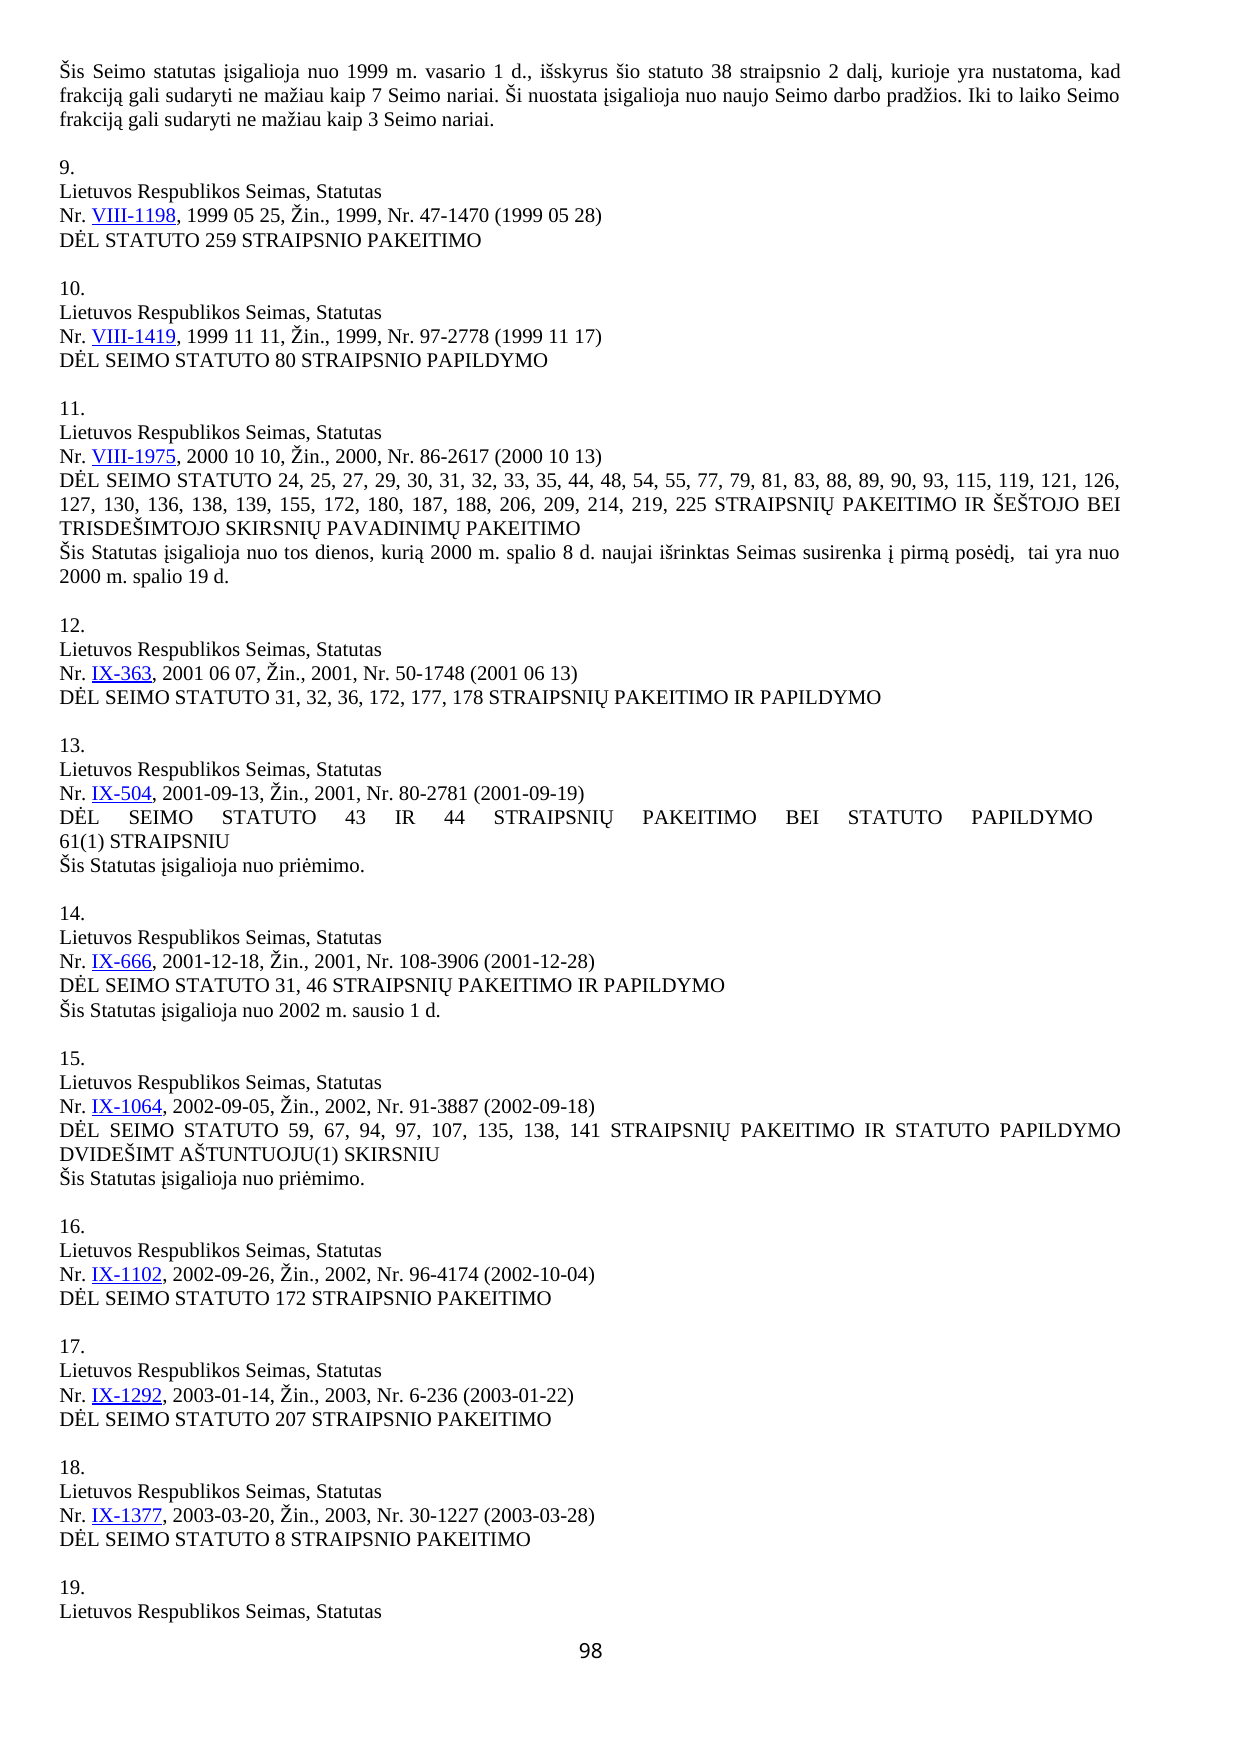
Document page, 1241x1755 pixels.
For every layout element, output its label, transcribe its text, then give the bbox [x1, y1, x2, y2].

text Lietuvos Respublikos Seimas, Statutas [59, 925, 1122, 949]
text 12. [59, 612, 1122, 637]
text DĖL STATUTO 259 STRAIPSNIO PAKEITIMO [59, 227, 1122, 252]
text 18. [59, 1455, 1122, 1479]
text Lietuvos Respublikos Seimas, Statutas [59, 1070, 1122, 1094]
text Nr. VIII-1198, 1999 05 25, Žin., 1999, Nr. 47-1470 (1999 05 28) [59, 203, 1122, 227]
text Nr. IX-666, 2001-12-18, Žin., 2001, Nr. 108-3906 (2001-12-28) [59, 949, 1122, 973]
text DĖL SEIMO STATUTO 207 STRAIPSNIO PAKEITIMO [59, 1407, 1122, 1431]
text 17. [59, 1334, 1122, 1358]
text Lietuvos Respublikos Seimas, Statutas [59, 637, 1122, 661]
text 10. [59, 276, 1122, 300]
text Nr. VIII-1419, 1999 11 11, Žin., 1999, Nr. 97-2778 (1999 11 17) [59, 324, 1122, 348]
text Nr. IX-363, 2001 06 07, Žin., 2001, Nr. 50-1748 (2001 06 13) [59, 661, 1122, 685]
text Šis Statutas įsigalioja nuo priėmimo. [59, 1166, 1122, 1190]
text Lietuvos Respublikos Seimas, Statutas [59, 179, 1122, 203]
text Nr. IX-1102, 2002-09-26, Žin., 2002, Nr. 96-4174 (2002-10-04) [59, 1262, 1122, 1286]
text DĖL SEIMO STATUTO 59, 67, 94, 97, 107, 135, 138, 141 STRAIPSNIŲ PAKEITIMO IR STATUTO PAPILDYMO DVIDEŠIMT AŠTUNTUOJU(1) SKIRSNIU [59, 1118, 1122, 1166]
text Nr. IX-1292, 2003-01-14, Žin., 2003, Nr. 6-236 (2003-01-22) [59, 1382, 1122, 1407]
text Lietuvos Respublikos Seimas, Statutas [59, 1599, 1122, 1623]
text DĖL SEIMO STATUTO 8 STRAIPSNIO PAKEITIMO [59, 1527, 1122, 1551]
text DĖL SEIMO STATUTO 31, 46 STRAIPSNIŲ PAKEITIMO IR PAPILDYMO [59, 973, 1122, 997]
text Šis Statutas įsigalioja nuo priėmimo. [59, 853, 1122, 877]
text Nr. VIII-1975, 2000 10 10, Žin., 2000, Nr. 86-2617 (2000 10 13) [59, 444, 1122, 468]
text 19. [59, 1575, 1122, 1599]
text 16. [59, 1214, 1122, 1238]
text Nr. IX-1377, 2003-03-20, Žin., 2003, Nr. 30-1227 (2003-03-28) [59, 1503, 1122, 1527]
text Lietuvos Respublikos Seimas, Statutas [59, 1479, 1122, 1503]
text 15. [59, 1046, 1122, 1070]
text Šis Statutas įsigalioja nuo tos dienos, kurią 2000 m. spalio 8 d. naujai išrinktas Seimas susirenka į pirmą posėdį, tai yra nuo 2000 m. spalio 19 d. [59, 540, 1122, 588]
text 11. [59, 396, 1122, 420]
text Nr. IX-1064, 2002-09-05, Žin., 2002, Nr. 91-3887 (2002-09-18) [59, 1094, 1122, 1118]
text 14. [59, 901, 1122, 925]
text Lietuvos Respublikos Seimas, Statutas [59, 1238, 1122, 1262]
text 9. [59, 155, 1122, 179]
text DĖL SEIMO STATUTO 31, 32, 36, 172, 177, 178 STRAIPSNIŲ PAKEITIMO IR PAPILDYMO [59, 685, 1122, 709]
text DĖL SEIMO STATUTO 172 STRAIPSNIO PAKEITIMO [59, 1286, 1122, 1310]
text Šis Seimo statutas įsigalioja nuo 1999 m. vasario 1 d., išskyrus šio statuto 38 straipsnio 2 dalį, kurioje yra nustatoma, kad frakciją gali sudaryti ne mažiau kaip 7 Seimo nariai. Ši nuostata įsigalioja nuo naujo Seimo darbo pradžios. Iki to laiko Seimo frakciją gali sudaryti ne mažiau kaip 3 Seimo nariai. [59, 59, 1122, 131]
text Lietuvos Respublikos Seimas, Statutas [59, 1358, 1122, 1382]
text Lietuvos Respublikos Seimas, Statutas [59, 300, 1122, 324]
text Lietuvos Respublikos Seimas, Statutas [59, 757, 1122, 781]
text Šis Statutas įsigalioja nuo 2002 m. sausio 1 d. [59, 997, 1122, 1022]
text DĖL SEIMO STATUTO 80 STRAIPSNIO PAPILDYMO [59, 348, 1122, 372]
text Lietuvos Respublikos Seimas, Statutas [59, 420, 1122, 444]
text DĖL SEIMO STATUTO 43 IR 44 STRAIPSNIŲ PAKEITIMO BEI STATUTO PAPILDYMO 61(1) STRAIPSNIU [59, 805, 1122, 853]
text 13. [59, 733, 1122, 757]
text DĖL SEIMO STATUTO 24, 25, 27, 29, 30, 31, 32, 33, 35, 44, 48, 54, 55, 77, 79, 81, 83, 88, 89, 90, 93, 115, 119, 121, 126, 127, 130, 136, 138, 139, 155, 172, 180, 187, 188, 206, 209, 214, 219, 225 STRAIPSNIŲ PAKEITIMO IR ŠEŠTOJO BEI TRISDEŠIMTOJO SKIRSNIŲ PAVADINIMŲ PAKEITIMO [59, 468, 1122, 540]
text Nr. IX-504, 2001-09-13, Žin., 2001, Nr. 80-2781 (2001-09-19) [59, 781, 1122, 805]
